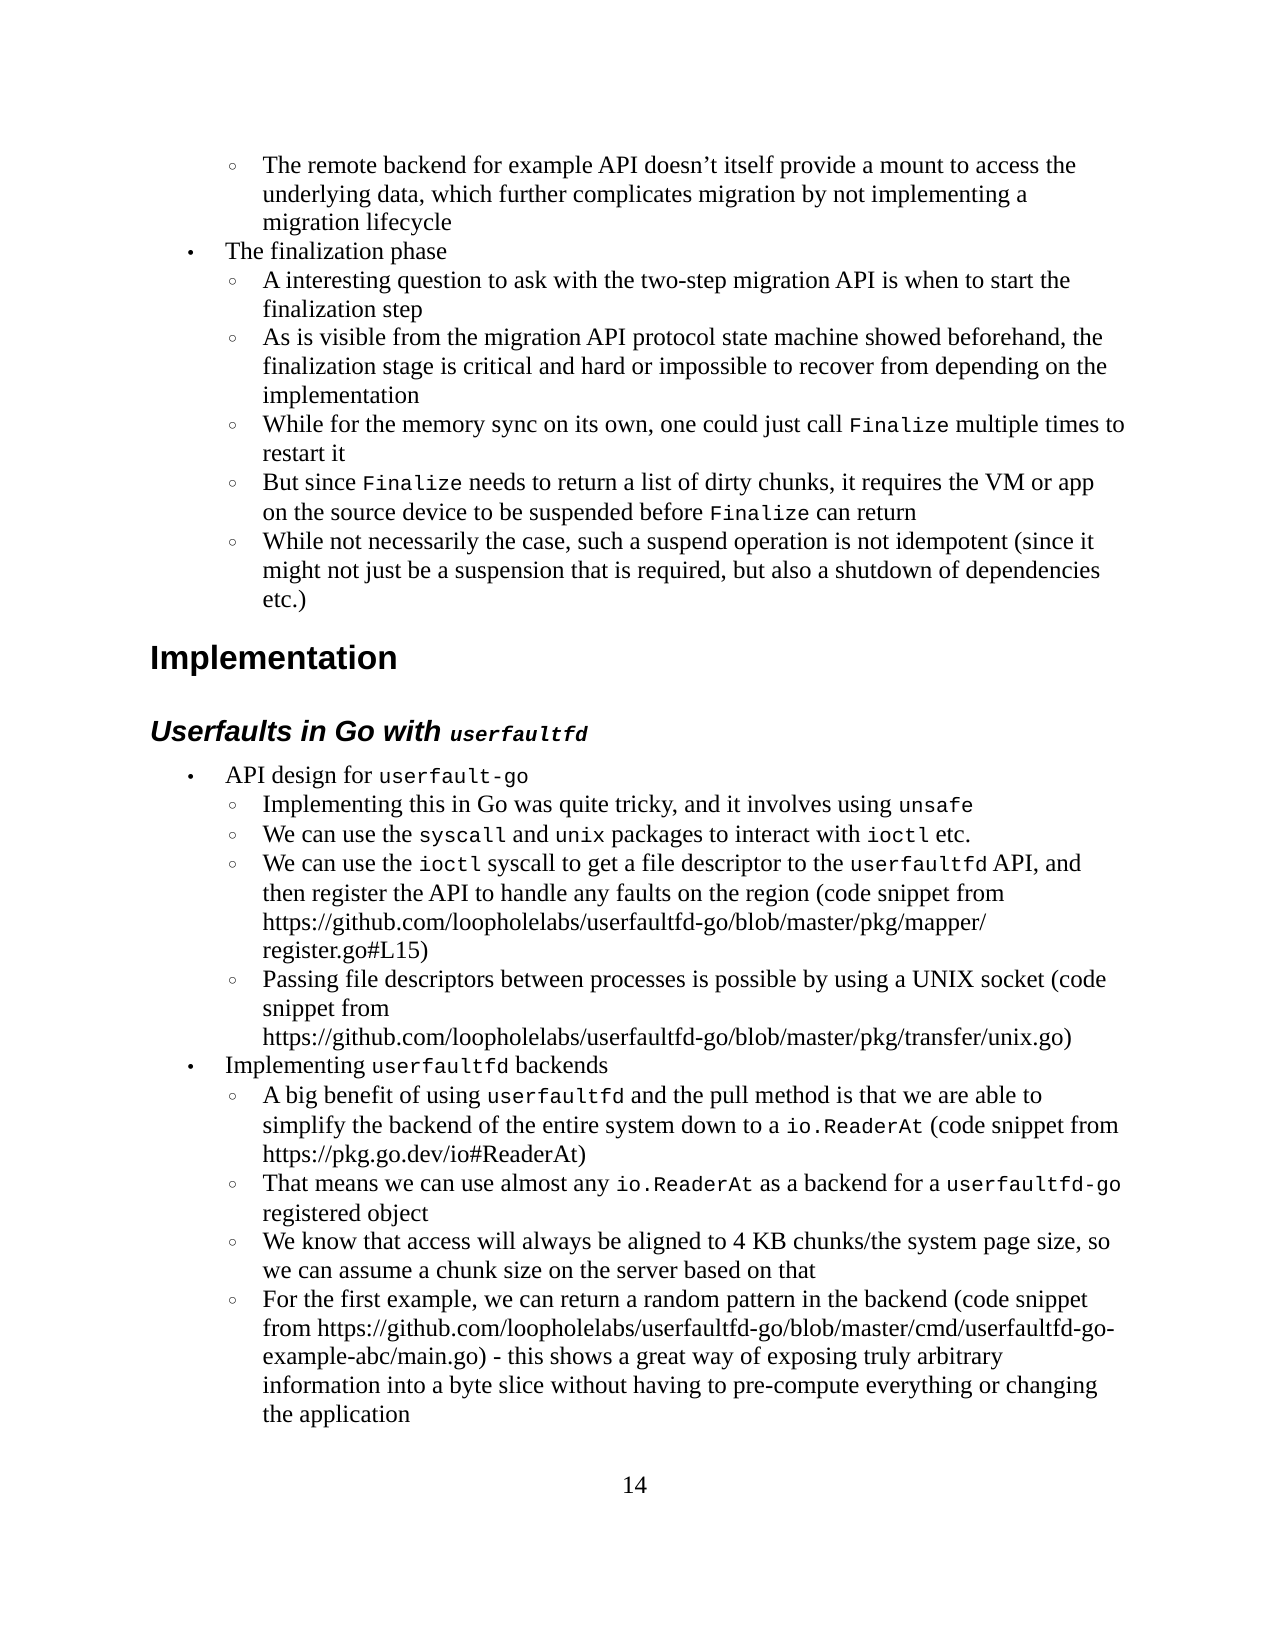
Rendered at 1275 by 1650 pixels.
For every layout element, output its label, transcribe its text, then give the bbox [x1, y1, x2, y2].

subtitle Userfaults in Go with userfaultfd [150, 714, 1125, 747]
list While for the memory sync on its own, one could just call Finalize multiple times to restart it [225, 409, 1125, 467]
list That means we can use almost any io.ReaderAt as a backend for a userfaultfd-go registered object [225, 1168, 1125, 1226]
list The finalization phase [187, 236, 1125, 265]
list A interesting question to ask with the two-step migration API is when to start the finalization step [225, 265, 1125, 322]
list Implementing userfaultfd backends [187, 1051, 1125, 1080]
list Implementing this in Go was quite tricky, and it involves using unsafe [225, 789, 1125, 819]
list A big benefit of using userfaultfd and the pull method is that we are able to simplify the backend of the entire system down to a io.ReaderAt (code snippet from https://pkg.go.dev/io#ReaderAt) [225, 1080, 1125, 1168]
list The remote backend for example API doesn’t itself provide a mount to access the underlying data, which further complicates migration by not implementing a migration lifecycle [225, 150, 1125, 236]
list As is visible from the migration API protocol state machine showed beforehand, the finalization stage is critical and hard or impossible to recover from depending on the implementation [225, 322, 1125, 409]
list We know that access will always be aligned to 4 KB chunks/the system page size, so we can assume a chunk size on the server based on that [225, 1226, 1125, 1284]
list We can use the ioctl syscall to get a file descriptor to the userfaultfd API, and then register the API to handle any faults on the region (code snippet from https://github.com/loopholelabs/userfaultfd-go/blob/master/pkg/mapper/register.go#L15) [225, 848, 1125, 964]
list Passing file descriptors between processes is possible by using a UNIX socket (code snippet from https://github.com/loopholelabs/userfaultfd-go/blob/master/pkg/transfer/unix.go) [225, 964, 1125, 1051]
list While not necessarily the case, such a suspend operation is not idempotent (since it might not just be a suspension that is required, but also a shutdown of dependencies etc.) [225, 526, 1125, 612]
subtitle Implementation [150, 637, 1125, 676]
list For the first example, we can return a random pattern in the backend (code snippet from https://github.com/loopholelabs/userfaultfd-go/blob/master/cmd/userfaultfd-go-example-abc/main.go) - this shows a great way of exposing truly arbitrary information into a byte slice without having to pre-compute everything or changing the application [225, 1284, 1125, 1428]
list But since Finalize needs to return a list of dirty chunks, it requires the VM or app on the source device to be suspended before Finalize can return [225, 467, 1125, 526]
list API design for userfault-go [187, 760, 1125, 789]
list We can use the syscall and unix packages to interact with ioctl etc. [225, 819, 1125, 848]
